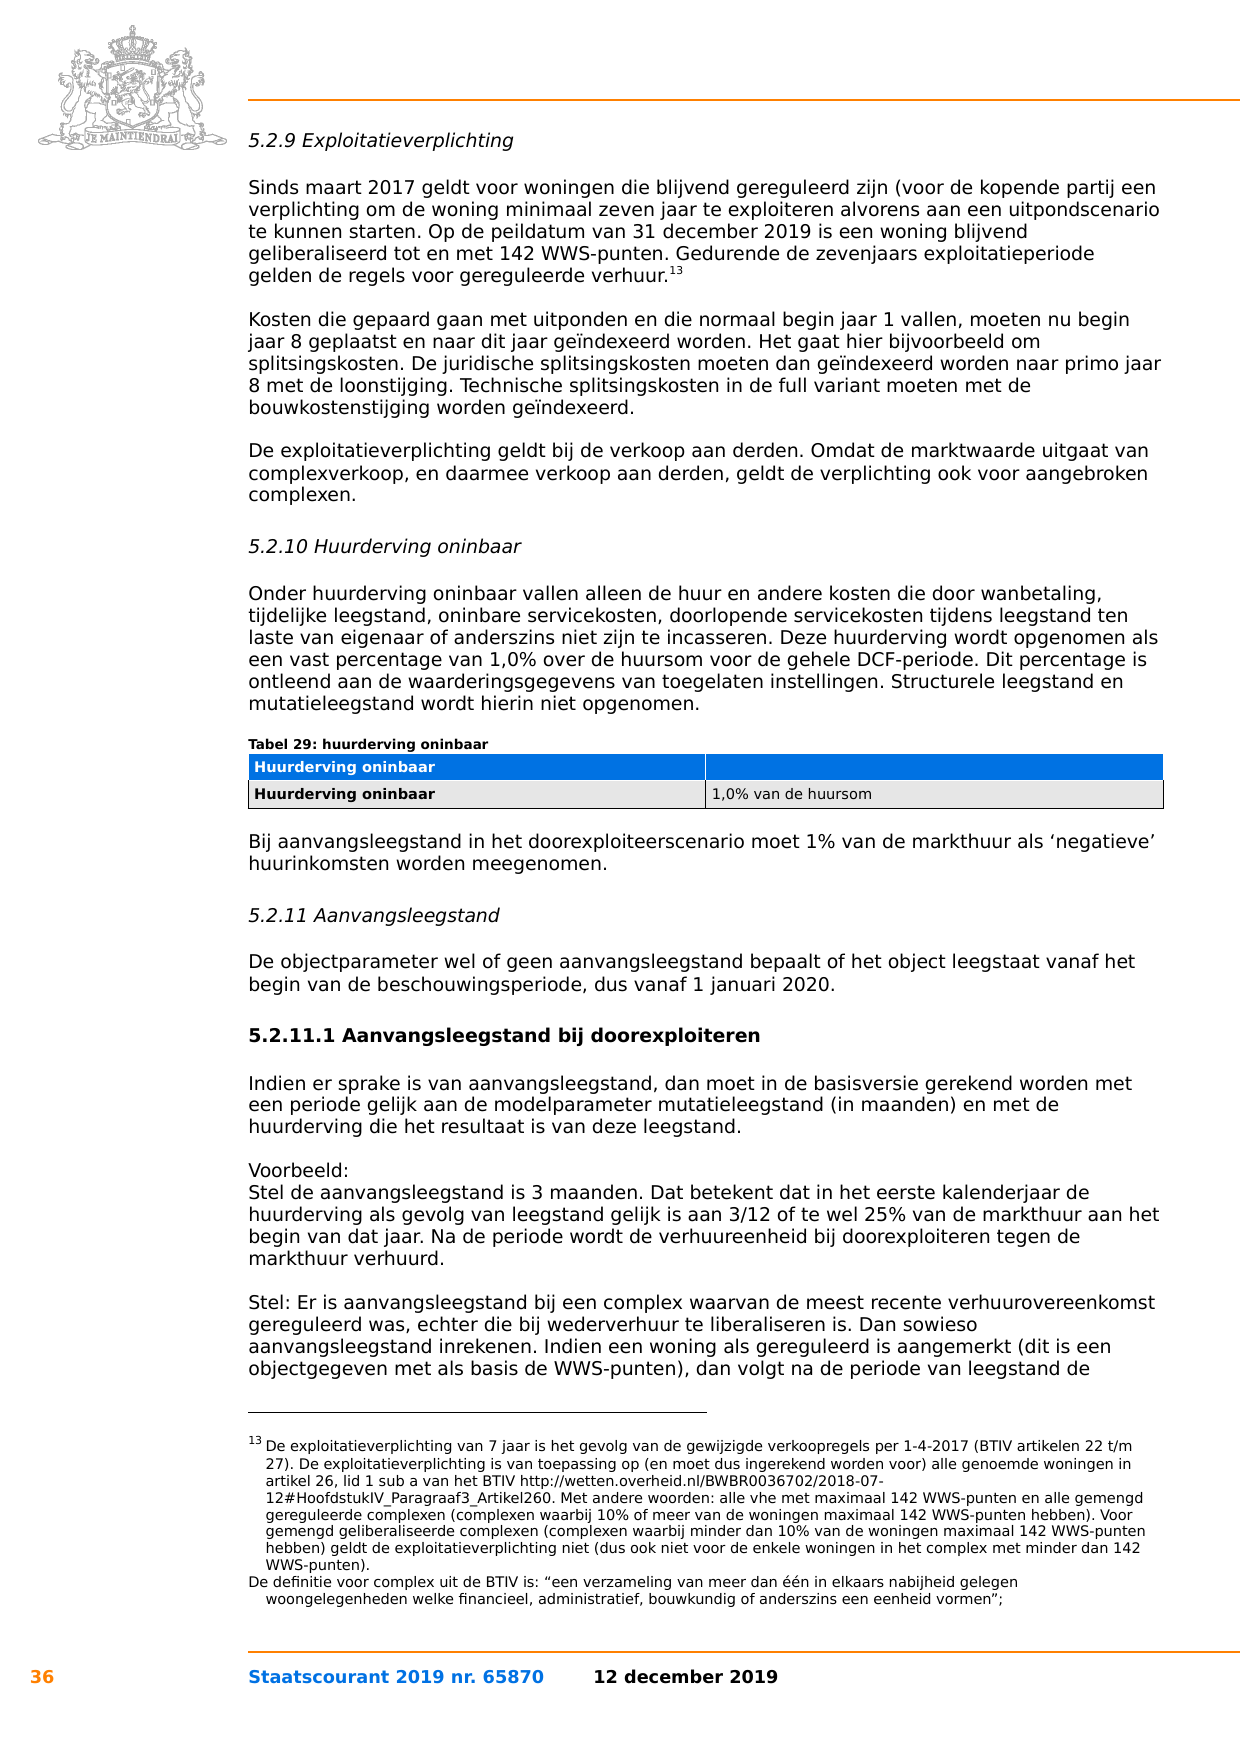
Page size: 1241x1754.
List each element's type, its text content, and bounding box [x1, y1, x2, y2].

text Bij aanvangsleegstand in het doorexploiteerscenario moet 1% van de markthuur als ‘negatieve’ huurinkomsten worden meegenomen. [248, 831, 1163, 874]
table_cell Huurderving oninbaar [249, 754, 705, 780]
subtitle 5.2.11.1 Aanvangsleegstand bij doorexploiteren [248, 1025, 1163, 1047]
text Onder huurderving oninbaar vallen alleen de huur en andere kosten die door wanbetaling, tijdelijke leegstand, oninbare servicekosten, doorlopende servicekosten tijdens leegstand ten laste van eigenaar of anderszins niet zijn te incasseren. Deze huurderving wordt opgenomen als een vast percentage van 1,0% over de huursom voor de gehele DCF-periode. Dit percentage is ontleend aan de waarderingsgegevens van toegelaten instellingen. Structurele leegstand en mutatieleegstand wordt hierin niet opgenomen. [248, 583, 1163, 715]
text Indien er sprake is van aanvangsleegstand, dan moet in de basisversie gerekend worden met een periode gelijk aan de modelparameter mutatieleegstand (in maanden) en met de huurderving die het resultaat is van deze leegstand. [248, 1072, 1163, 1138]
text Kosten die gepaard gaan met uitponden en die normaal begin jaar 1 vallen, moeten nu begin jaar 8 geplaatst en naar dit jaar geïndexeerd worden. Het gaat hier bijvoorbeeld om splitsingskosten. De juridische splitsingskosten moeten dan geïndexeerd worden naar primo jaar 8 met de loonstijging. Technische splitsingskosten in de full variant moeten met de bouwkostenstijging worden geïndexeerd. [248, 309, 1163, 418]
subtitle 5.2.9 Exploitatieverplichting [248, 130, 1163, 152]
text Voorbeeld: [248, 1160, 1163, 1182]
text Stel: Er is aanvangsleegstand bij een complex waarvan de meest recente verhuurovereenkomst gereguleerd was, echter die bij wederverhuur te liberaliseren is. Dan sowieso aanvangsleegstand inrekenen. Indien een woning als gereguleerd is aangemerkt (dit is een objectgegeven met als basis de WWS-punten), dan volgt na de periode van leegstand de [248, 1292, 1163, 1380]
text Stel de aanvangsleegstand is 3 maanden. Dat betekent dat in het eerste kalenderjaar de huurderving als gevolg van leegstand gelijk is aan 3/12 of te wel 25% van de markthuur aan het begin van dat jaar. Na de periode wordt de verhuureenheid bij doorexploiteren tegen de markthuur verhuurd. [248, 1182, 1163, 1270]
table_cell 1,0% van de huursom [706, 781, 1163, 808]
text De definitie voor complex uit de BTIV is: “een verzameling van meer dan één in elkaars nabijheid gelegen woongelegenheden welke financieel, administratief, bouwkundig of anderszins een eenheid vormen”; [248, 1574, 1163, 1608]
table_cell [706, 754, 1163, 780]
text De objectparameter wel of geen aanvangsleegstand bepaalt of het object leegstaat vanaf het begin van de beschouwingsperiode, dus vanaf 1 januari 2020. [248, 951, 1163, 995]
table_cell Huurderving oninbaar [249, 781, 705, 808]
picture [38, 25, 227, 150]
text Sinds maart 2017 geldt voor woningen die blijvend gereguleerd zijn (voor de kopende partij een verplichting om de woning minimaal zeven jaar te exploiteren alvorens aan een uitpondscenario te kunnen starten. Op de peildatum van 31 december 2019 is een woning blijvend geliberaliseerd tot en met 142 WWS-punten. Gedurende de zevenjaars exploitatieperiode gelden de regels voor gereguleerde verhuur. [248, 177, 1163, 287]
table_header Tabel 29: huurderving oninbaar [248, 737, 1163, 753]
text De exploitatieverplichting geldt bij de verkoop aan derden. Omdat de marktwaarde uitgaat van complexverkoop, en daarmee verkoop aan derden, geldt de verplichting ook voor aangebroken complexen. [248, 440, 1163, 506]
subtitle 5.2.10 Huurderving oninbaar [248, 536, 1163, 558]
text De exploitatieverplichting van 7 jaar is het gevolg van de gewijzigde verkoopregels per 1-4-2017 (BTIV artikelen 22 t/m 27). De exploitatieverplichting is van toepassing op (en moet dus ingerekend worden voor) alle genoemde woningen in artikel 26, lid 1 sub a van het BTIV http://wetten.overheid.nl/BWBR0036702/2018-07-12#HoofdstukIV_Paragraaf3_Artikel260. Met andere woorden: alle vhe met maximaal 142 WWS-punten en alle gemengd gereguleerde complexen (complexen waarbij 10% of meer van de woningen maximaal 142 WWS-punten hebben). Voor gemengd geliberaliseerde complexen (complexen waarbij minder dan 10% van de woningen maximaal 142 WWS-punten hebben) geldt de exploitatieverplichting niet (dus ook niet voor de enkele woningen in het complex met minder dan 142 WWS-punten). [248, 1434, 1163, 1574]
subtitle 5.2.11 Aanvangsleegstand [248, 904, 1163, 926]
